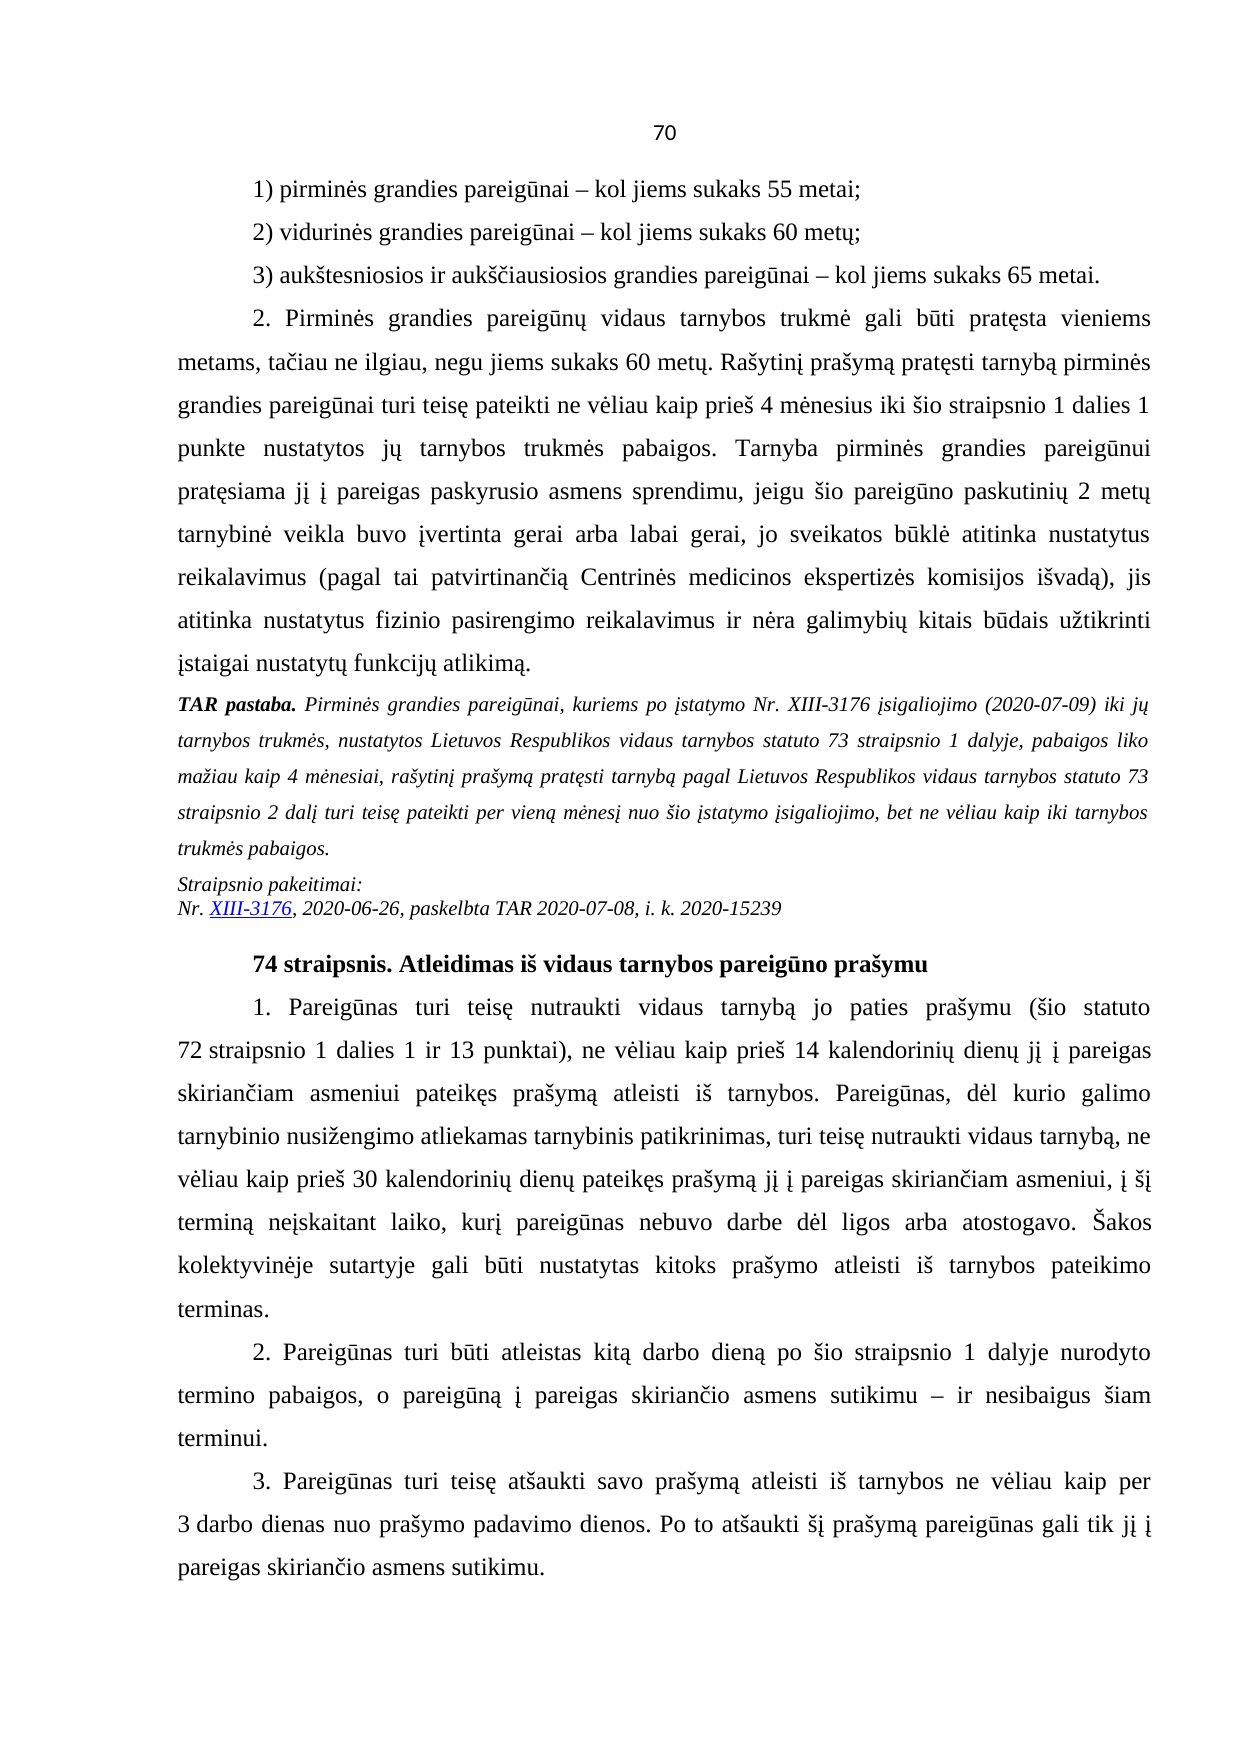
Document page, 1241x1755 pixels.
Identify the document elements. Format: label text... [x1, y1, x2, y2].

text 3. Pareigūnas turi teisę atšaukti savo prašymą atleisti iš tarnybos ne vėliau kaip per 3 darbo dienas nuo prašymo padavimo dienos. Po to atšaukti šį prašymą pareigūnas gali tik jį į pareigas skiriančio asmens sutikimu. [177, 1466, 1152, 1581]
text Straipsnio pakeitimai: [177, 872, 1152, 896]
text 2. Pirminės grandies pareigūnų vidaus tarnybos trukmė gali būti pratęsta vieniems metams, tačiau ne ilgiau, negu jiems sukaks 60 metų. Rašytinį prašymą pratęsti tarnybą pirminės grandies pareigūnai turi teisę pateikti ne vėliau kaip prieš 4 mėnesius iki šio straipsnio 1 dalies 1 punkte nustatytos jų tarnybos trukmės pabaigos. Tarnyba pirminės grandies pareigūnui pratęsiama jį į pareigas paskyrusio asmens sprendimu, jeigu šio pareigūno paskutinių 2 metų tarnybinė veikla buvo įvertinta gerai arba labai gerai, jo sveikatos būklė atitinka nustatytus reikalavimus (pagal tai patvirtinančią Centrinės medicinos ekspertizės komisijos išvadą), jis atitinka nustatytus fizinio pasirengimo reikalavimus ir nėra galimybių kitais būdais užtikrinti įstaigai nustatytų funkcijų atlikimą. [177, 303, 1152, 677]
text 74 straipsnis. Atleidimas iš vidaus tarnybos pareigūno prašymu [177, 949, 1152, 977]
text 1) pirminės grandies pareigūnai – kol jiems sukaks 55 metai; [177, 174, 1152, 203]
text 1. Pareigūnas turi teisę nutraukti vidaus tarnybą jo paties prašymu (šio statuto 72 straipsnio 1 dalies 1 ir 13 punktai), ne vėliau kaip prieš 14 kalendorinių dienų jį į pareigas skiriančiam asmeniui pateikęs prašymą atleisti iš tarnybos. Pareigūnas, dėl kurio galimo tarnybinio nusižengimo atliekamas tarnybinis patikrinimas, turi teisę nutraukti vidaus tarnybą, ne vėliau kaip prieš 30 kalendorinių dienų pateikęs prašymą jį į pareigas skiriančiam asmeniui, į šį terminą neįskaitant laiko, kurį pareigūnas nebuvo darbe dėl ligos arba atostogavo. Šakos kolektyvinėje sutartyje gali būti nustatytas kitoks prašymo atleisti iš tarnybos pateikimo terminas. [177, 992, 1152, 1322]
text 2. Pareigūnas turi būti atleistas kitą darbo dieną po šio straipsnio 1 dalyje nurodyto termino pabaigos, o pareigūną į pareigas skiriančio asmens sutikimu – ir nesibaigus šiam terminui. [177, 1337, 1152, 1452]
text 3) aukštesniosios ir aukščiausiosios grandies pareigūnai – kol jiems sukaks 65 metai. [177, 260, 1152, 289]
text TAR pastaba. Pirminės grandies pareigūnai, kuriems po įstatymo Nr. XIII-3176 įsigaliojimo (2020-07-09) iki jų tarnybos trukmės, nustatytos Lietuvos Respublikos vidaus tarnybos statuto 73 straipsnio 1 dalyje, pabaigos liko mažiau kaip 4 mėnesiai, rašytinį prašymą pratęsti tarnybą pagal Lietuvos Respublikos vidaus tarnybos statuto 73 straipsnio 2 dalį turi teisę pateikti per vieną mėnesį nuo šio įstatymo įsigaliojimo, bet ne vėliau kaip iki tarnybos trukmės pabaigos. [177, 692, 1152, 860]
text Nr. XIII-3176, 2020-06-26, paskelbta TAR 2020-07-08, i. k. 2020-15239 [177, 896, 1152, 920]
text 2) vidurinės grandies pareigūnai – kol jiems sukaks 60 metų; [177, 217, 1152, 246]
